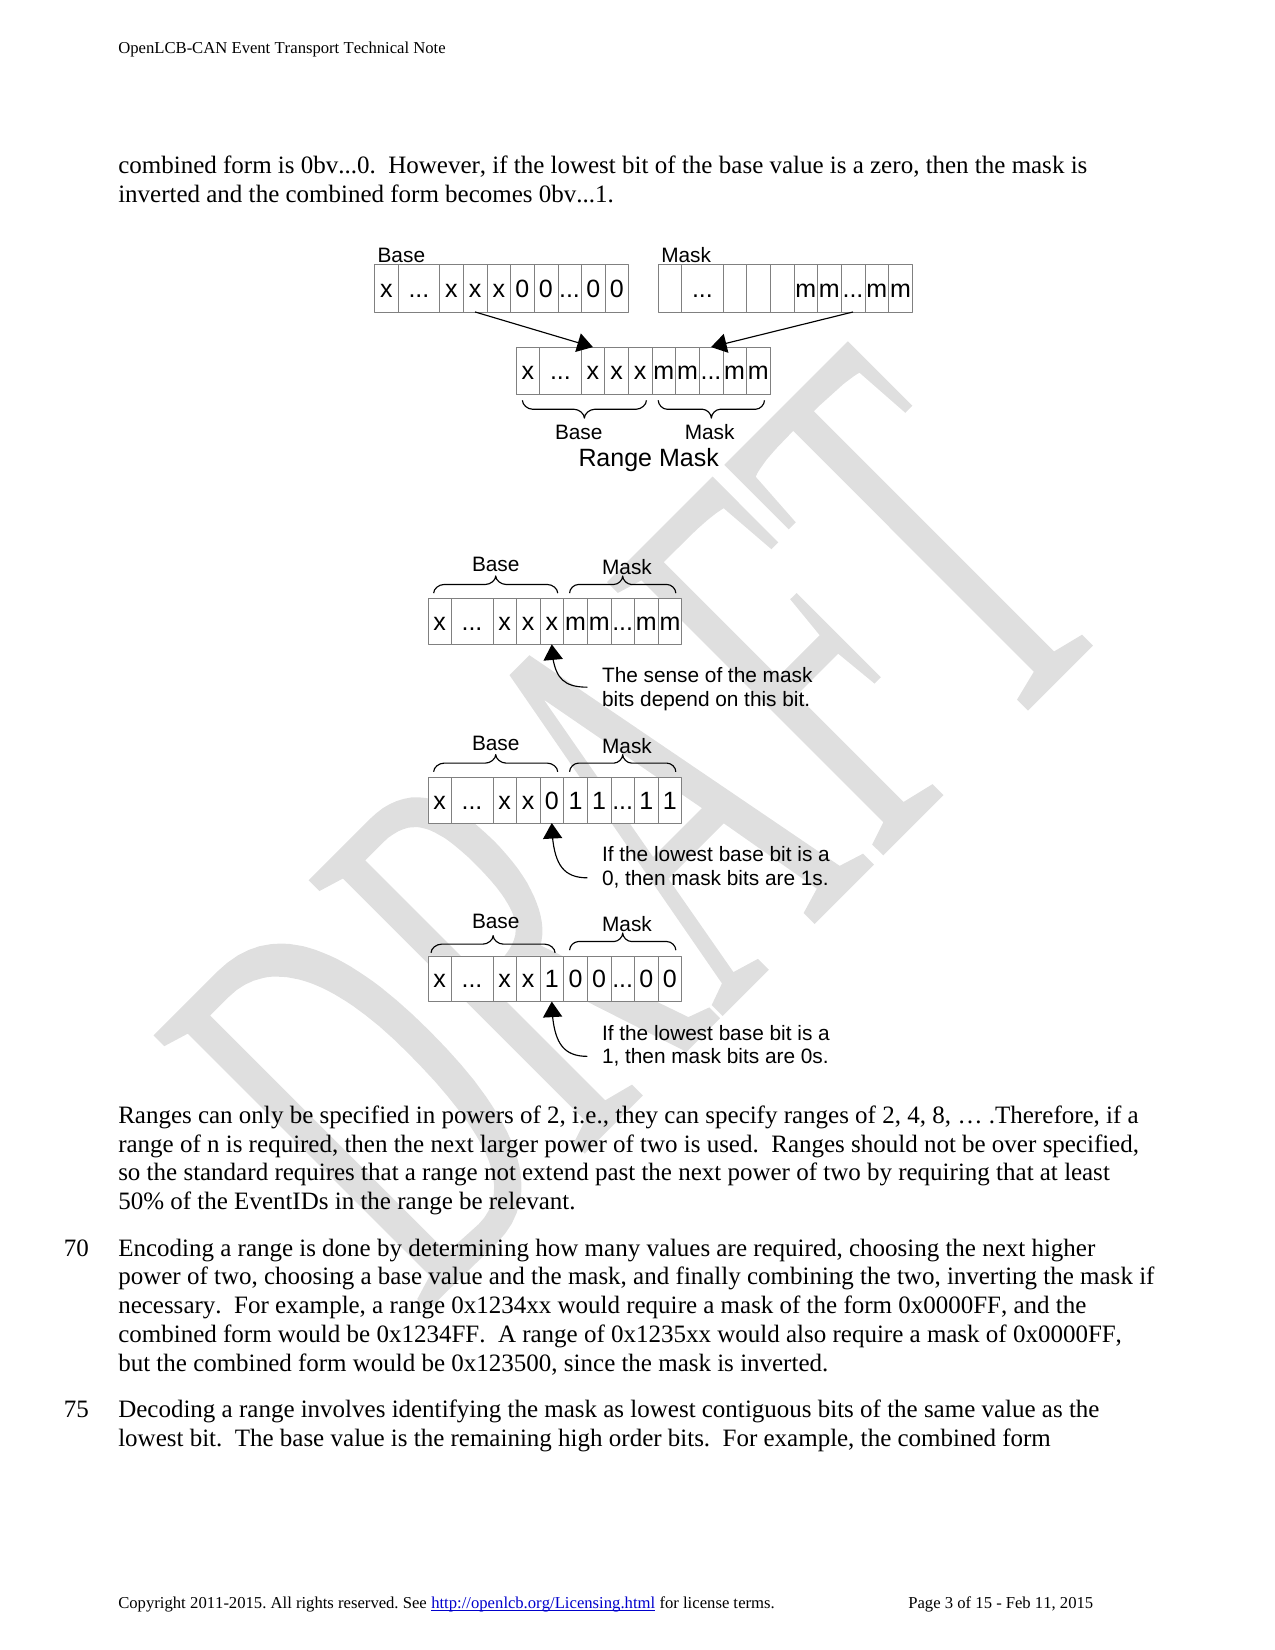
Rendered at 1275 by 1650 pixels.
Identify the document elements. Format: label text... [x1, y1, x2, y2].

text Encoding a range is done by determining how many values are required, choosing the next higher power of two, choosing a base value and the mask, and finally combining the two, inverting the mask if necessary. For example, a range 0x1234xx would require a mask of the form 0x0000FF, and the combined form would be 0x1234FF. A range of 0x1235xx would also require a mask of 0x0000FF, but the combined form would be 0x123500, since the mask is inverted. [118, 1233, 1157, 1376]
text Ranges can only be specified in powers of 2, i.e., they can specify ranges of 2, 4, 8, … .Therefore, if a range of n is required, then the next larger power of two is used. Ranges should not be over specified, so the standard requires that a range not extend past the next power of two by requiring that at least 50% of the EventIDs in the range be relevant. [118, 526, 1157, 1215]
text combined form is 0bv...0. However, if the lowest bit of the base value is a zero, then the mask is inverted and the combined form becomes 0bv...1. [118, 150, 1157, 207]
text Decoding a range involves identifying the mask as lowest contiguous bits of the same value as the lowest bit. The base value is the remaining high order bits. For example, the combined form [118, 1394, 1157, 1452]
